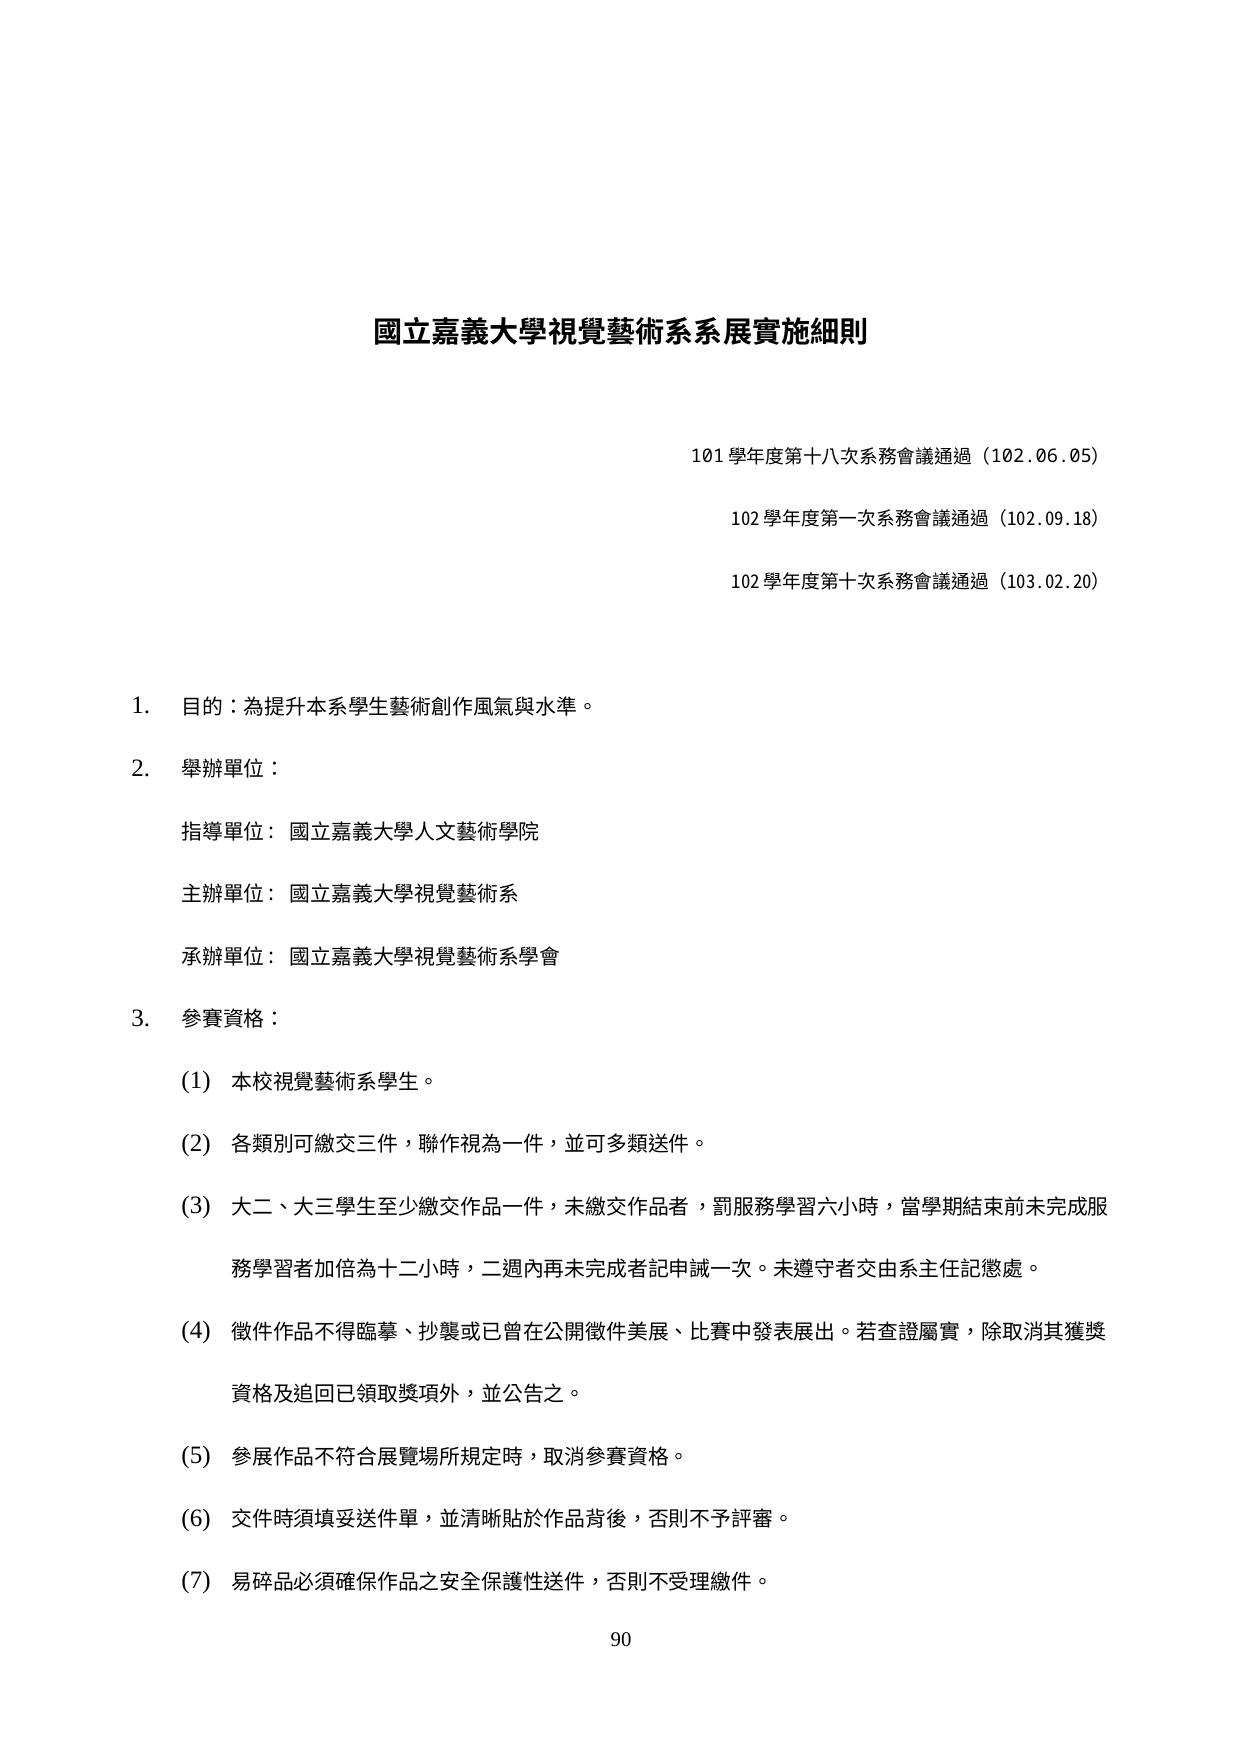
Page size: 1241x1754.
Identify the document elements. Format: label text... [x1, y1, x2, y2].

list 交件時須填妥送件單，並清晰貼於作品背後，否則不予評審。 [181, 1476, 1110, 1538]
list 本校視覺藝術系學生。 [181, 1038, 1110, 1101]
subtitle 國立嘉義大學視覺藝術系系展實施細則 [131, 288, 1110, 351]
text 指導單位: 國立嘉義大學人文藝術學院 [181, 788, 1110, 851]
list 參展作品不符合展覽場所規定時，取消參賽資格。 [181, 1413, 1110, 1476]
list 大二、大三學生至少繳交作品一件，未繳交作品者，罰服務學習六小時，當學期結束前未完成服務學習者加倍為十二小時，二週內再未完成者記申誡一次。未遵守者交由系主任記懲處。 [181, 1163, 1110, 1288]
list 目的：為提升本系學生藝術創作風氣與水準。 [131, 663, 1110, 726]
text 主辦單位: 國立嘉義大學視覺藝術系 [181, 851, 1110, 913]
list 徵件作品不得臨摹、抄襲或已曾在公開徵件美展、比賽中發表展出。若查證屬實，除取消其獲獎資格及追回已領取獎項外，並公告之。 [181, 1288, 1110, 1413]
text 承辦單位: 國立嘉義大學視覺藝術系學會 [181, 913, 1110, 976]
text 102學年度第十次系務會議通過（103.02.20） [131, 538, 1110, 601]
list 舉辦單位： [131, 726, 1110, 788]
text 101學年度第十八次系務會議通過（102.06.05） [131, 413, 1110, 476]
list 參賽資格： [131, 976, 1110, 1038]
text 102學年度第一次系務會議通過（102.09.18） [131, 476, 1110, 538]
list 易碎品必須確保作品之安全保護性送件，否則不受理繳件。 [181, 1538, 1110, 1601]
list 各類別可繳交三件，聯作視為一件，並可多類送件。 [181, 1101, 1110, 1163]
